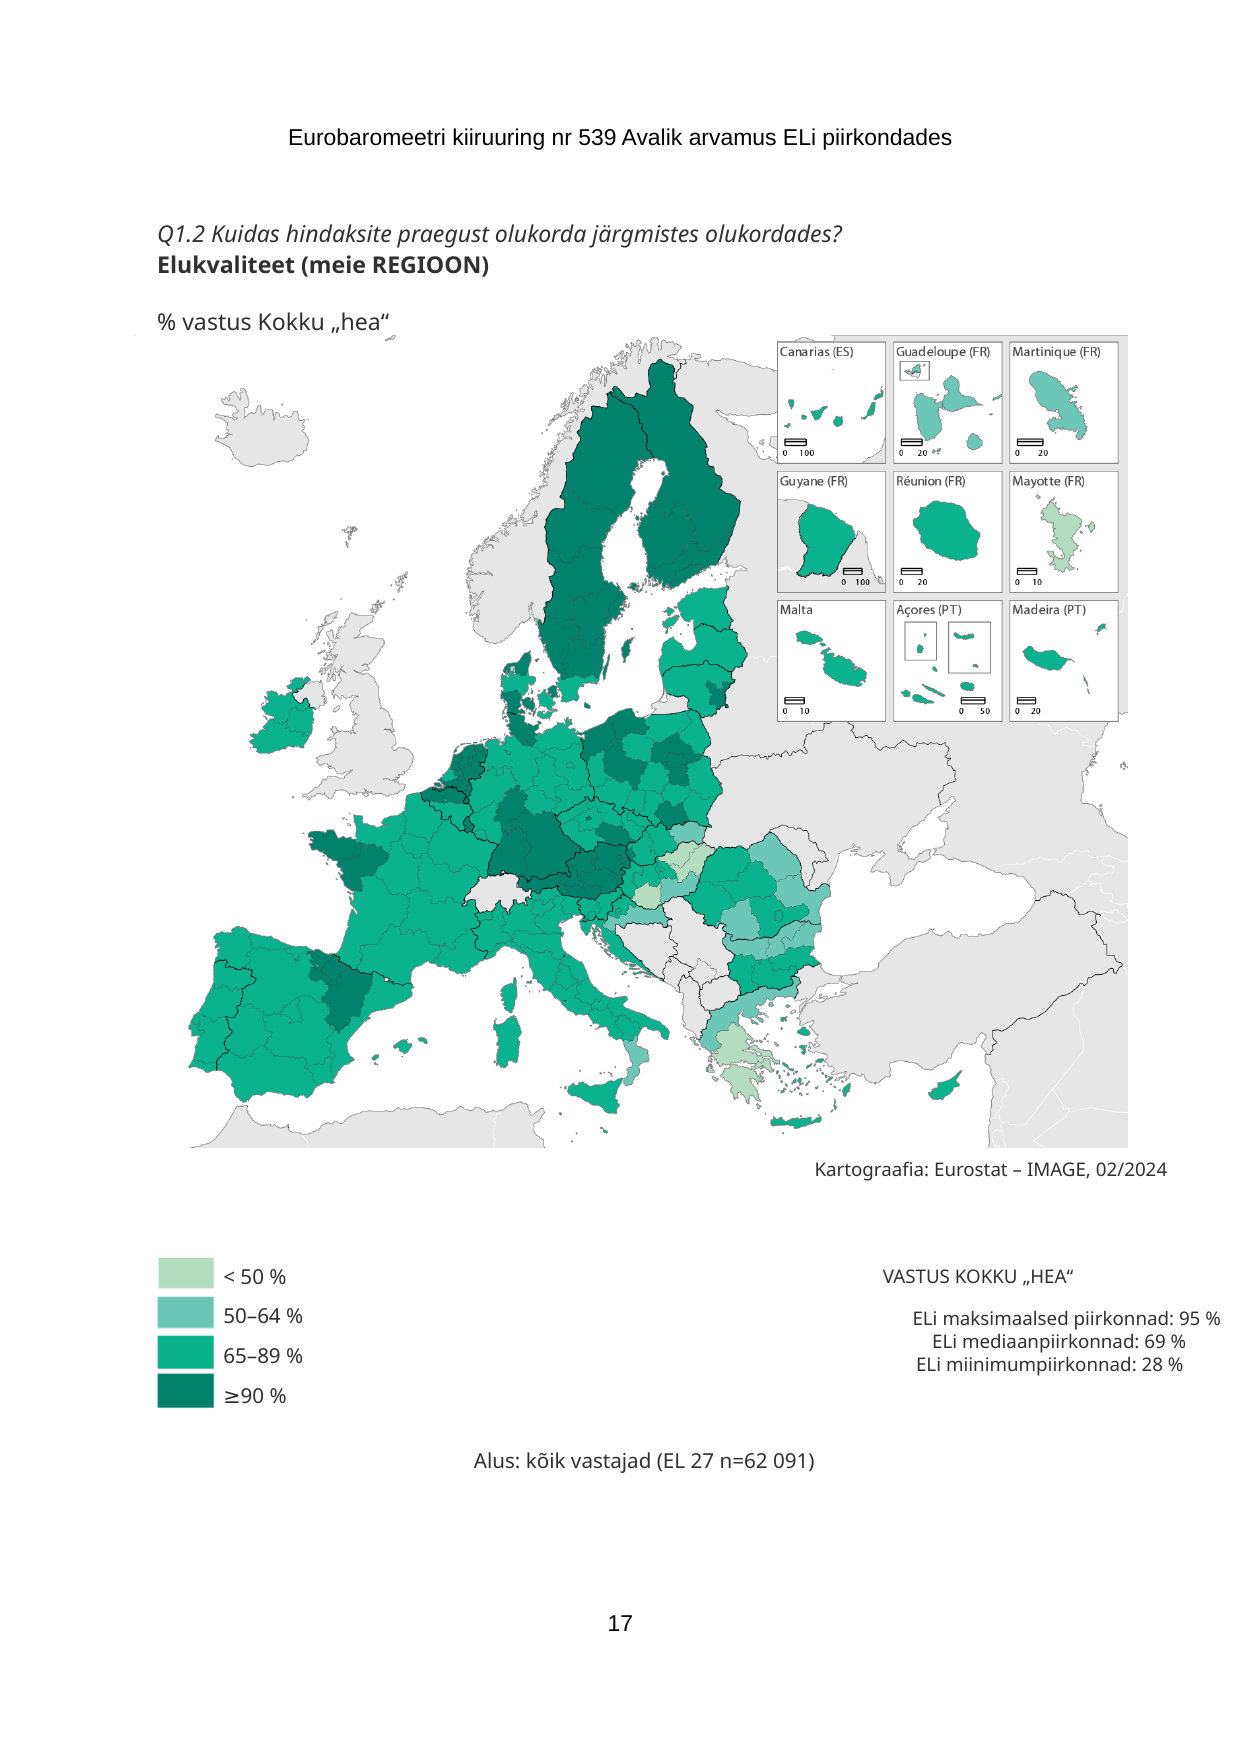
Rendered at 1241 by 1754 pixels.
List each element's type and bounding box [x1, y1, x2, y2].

picture [158, 1336, 213, 1368]
picture [158, 1297, 213, 1329]
picture [158, 1374, 213, 1407]
picture [124, 328, 1138, 1156]
picture [159, 1258, 213, 1289]
